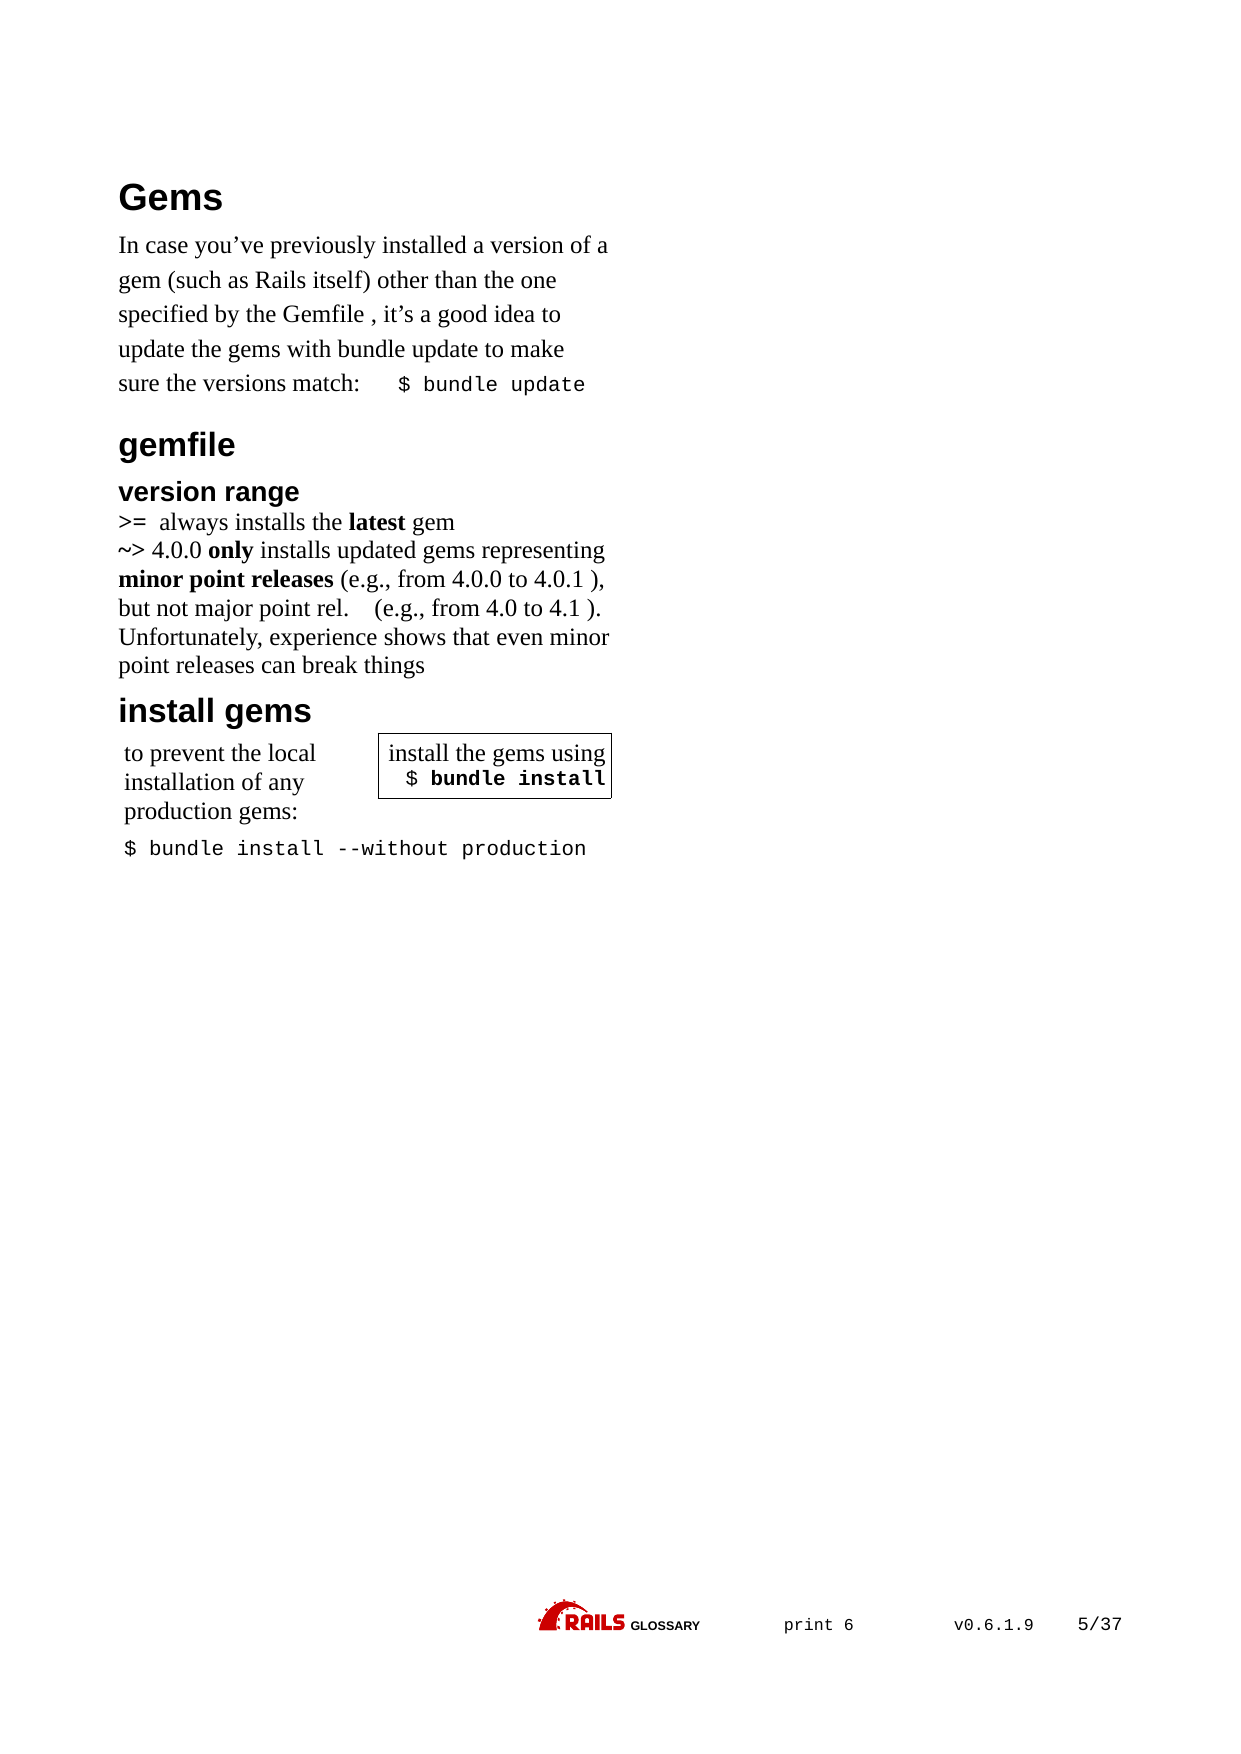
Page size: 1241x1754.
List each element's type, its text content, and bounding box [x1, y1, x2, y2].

subtitle version range [118, 475, 611, 507]
subtitle install gems [118, 691, 611, 730]
text In case you’ve previously installed a version of a gem (such as Rails itself) other than the one specified by the Gemfile , it’s a good idea to update the gems with bundle update to make sure the versions match: $ bundle update [118, 231, 611, 398]
subtitle Gems [118, 174, 611, 218]
table_header to prevent the local installation of any production gems: [118, 733, 378, 833]
table_cell $ bundle install --without production [118, 833, 611, 868]
table_cell [378, 799, 611, 833]
text ~> 4.0.0 only installs updated gems representing minor point releases (e.g., from 4.0.0 to 4.0.1 ), but not major point rel. (e.g., from 4.0 to 4.1 ). Unfortunately, experience shows that even minor point releases can break things [118, 536, 611, 679]
text >= always installs the latest gem [118, 507, 611, 536]
table_header install the gems using $ bundle install [379, 734, 611, 797]
subtitle gemfile [118, 424, 611, 463]
